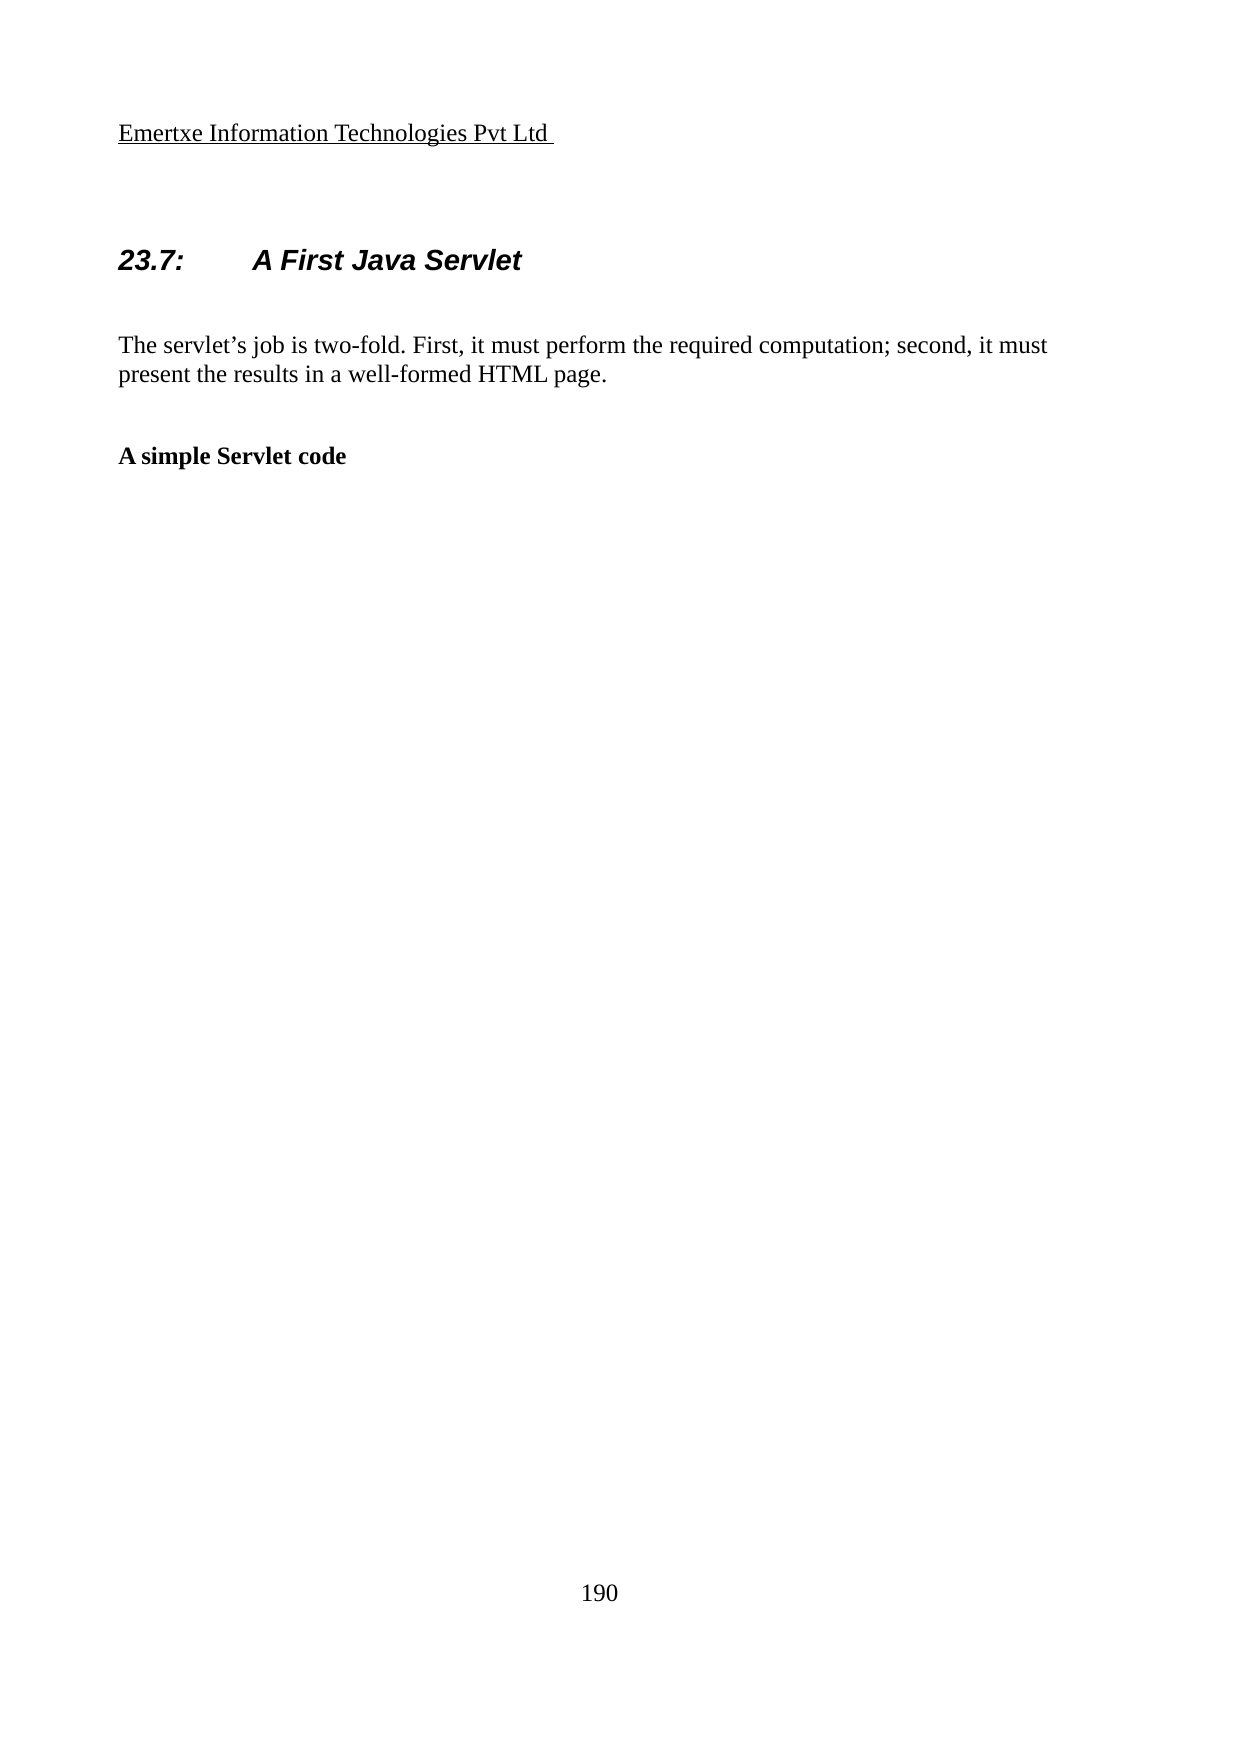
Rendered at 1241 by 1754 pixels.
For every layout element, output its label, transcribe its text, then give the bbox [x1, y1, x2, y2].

subtitle A First Java Servlet [118, 243, 1122, 276]
text A simple Servlet code [118, 441, 1122, 470]
text The servlet’s job is two-fold. First, it must perform the required computation; second, it must present the results in a well-formed HTML page. [118, 330, 1122, 387]
